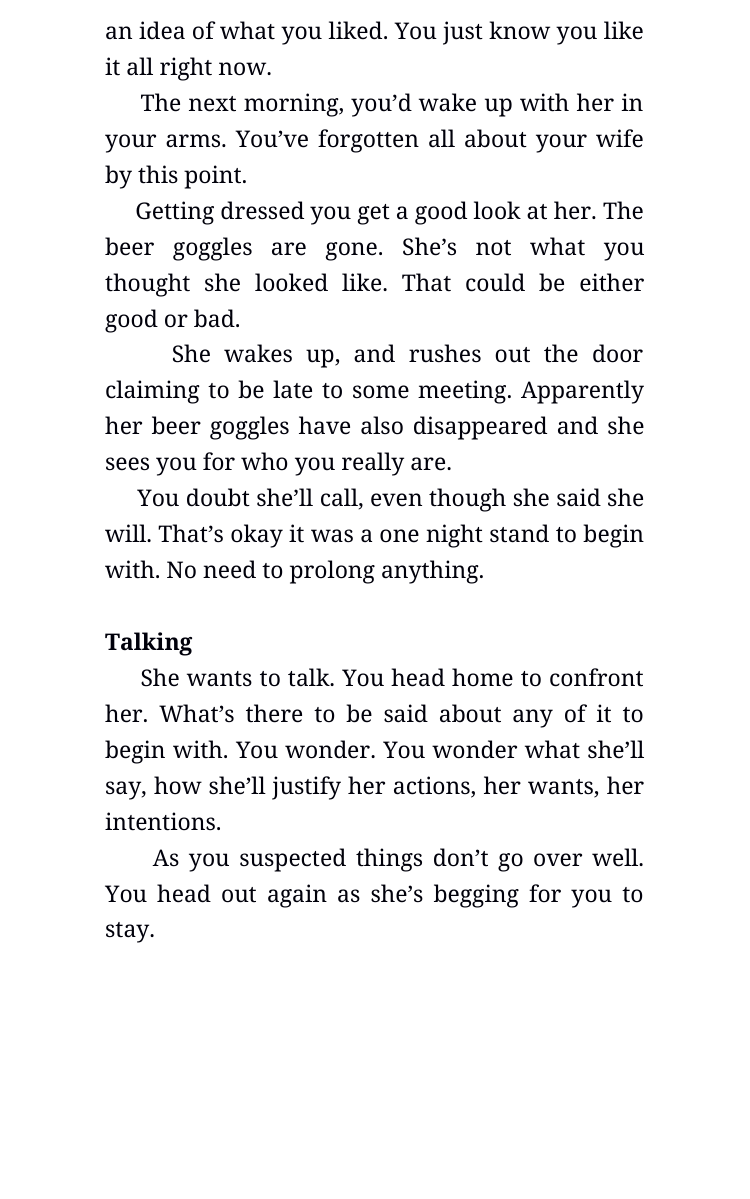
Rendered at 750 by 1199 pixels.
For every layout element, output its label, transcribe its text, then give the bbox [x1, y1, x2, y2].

text She wants to talk. You head home to confront her. What’s there to be said about any of it to begin with. You wonder. You wonder what she’ll say, how she’ll justify her actions, her wants, her intentions. [105, 662, 645, 837]
text As you suspected things don’t go over well. You head out again as she’s begging for you to stay. [105, 842, 645, 945]
text an idea of what you liked. You just know you like it all right now. [105, 15, 645, 82]
text You doubt she’ll call, even though she said she will. That’s okay it was a one night stand to begin with. No need to prolong anything. [105, 482, 645, 585]
text Talking [105, 626, 645, 657]
text Getting dressed you get a good look at her. The beer goggles are gone. She’s not what you thought she looked like. That could be either good or bad. [105, 195, 645, 334]
text The next morning, you’d wake up with her in your arms. You’ve forgotten all about your wife by this point. [105, 87, 645, 190]
text She wakes up, and rushes out the door claiming to be late to some meeting. Apparently her beer goggles have also disappeared and she sees you for who you really are. [105, 338, 645, 477]
